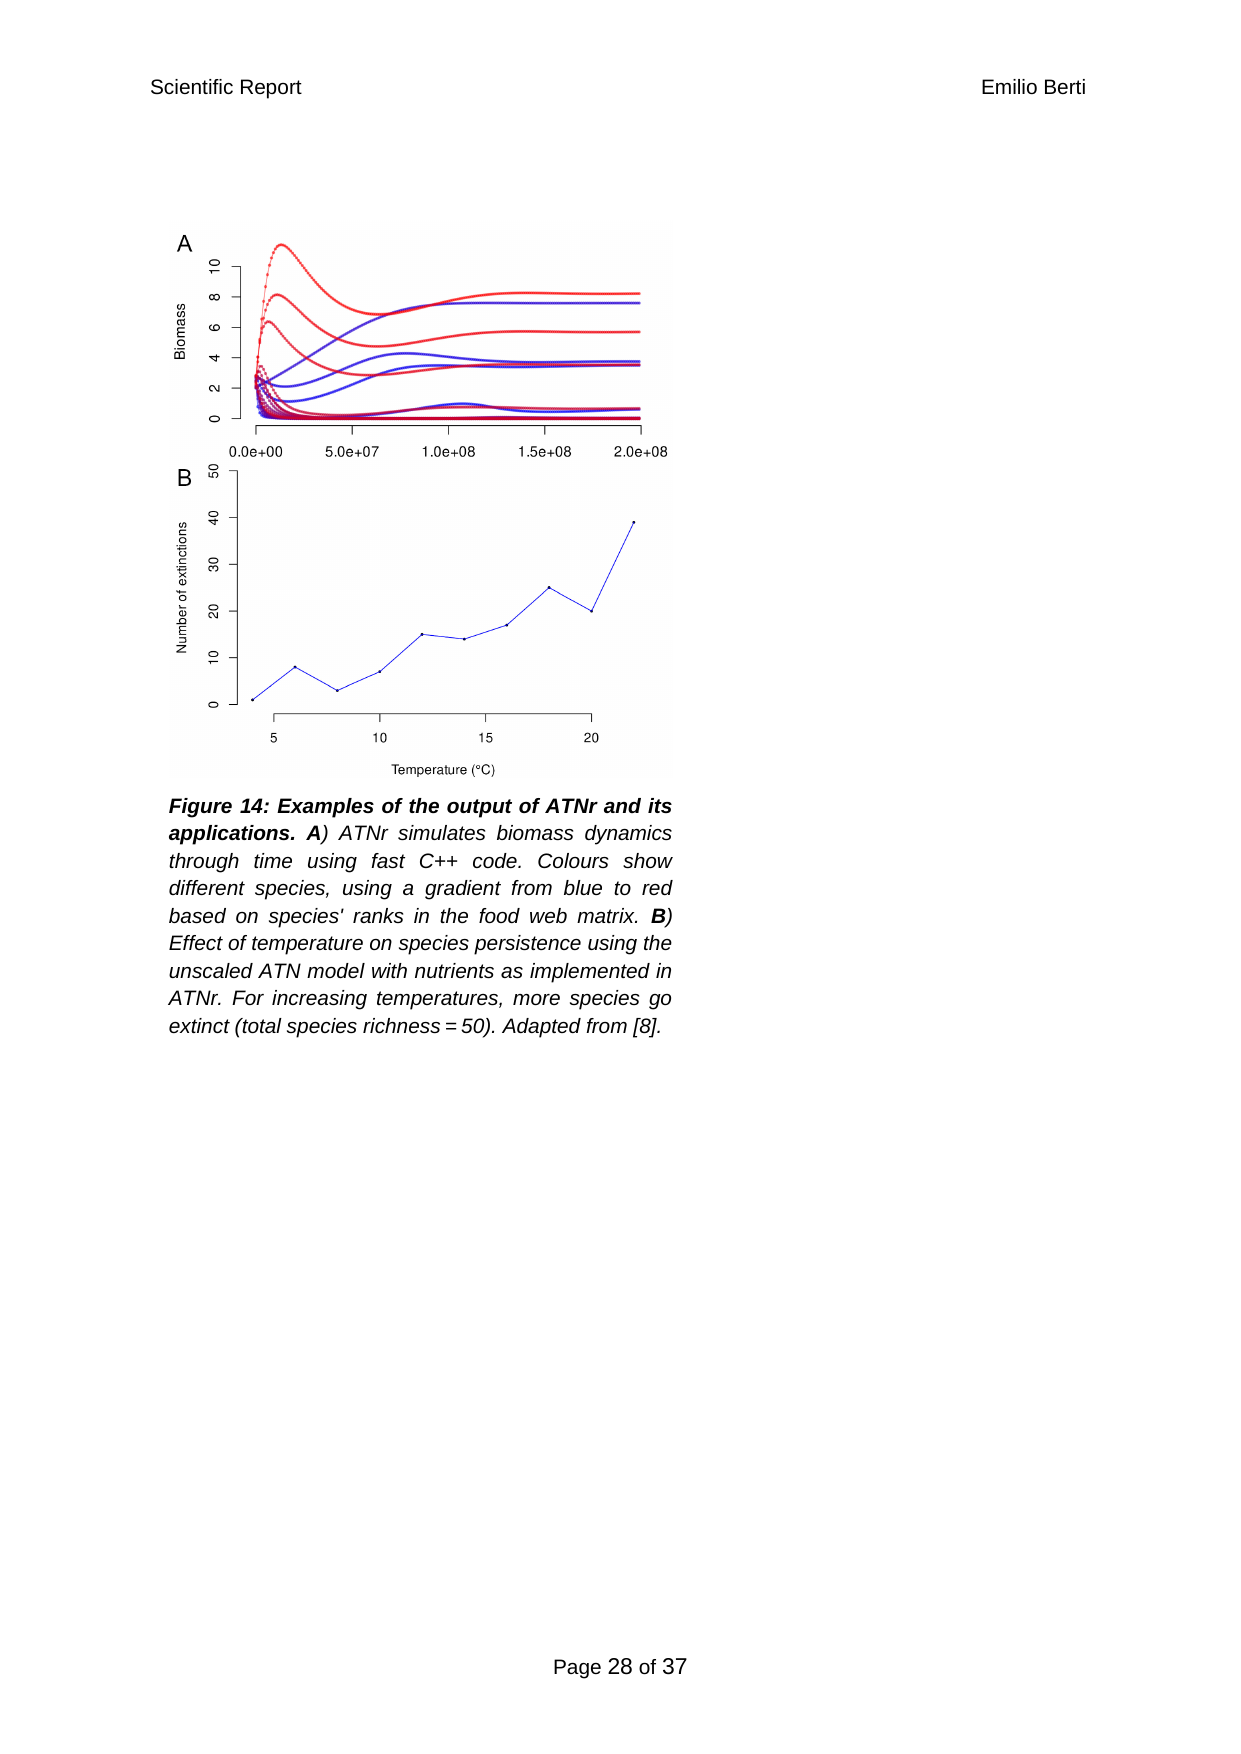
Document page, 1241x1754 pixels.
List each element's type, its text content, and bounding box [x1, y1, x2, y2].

text Figure 14: Examples of the output of ATNr and its applications. A) ATNr simulates biomass dynamics through time using fast C++ code. Colours show different species, using a gradient from blue to red based on species' ranks in the food web matrix. B) Effect of temperature on species persistence using the unscaled ATN model with nutrients as implemented in ATNr. For increasing temperatures, more species go extinct (total species richness = 50). Adapted from [8]. [169, 778, 673, 1038]
picture [168, 220, 673, 778]
